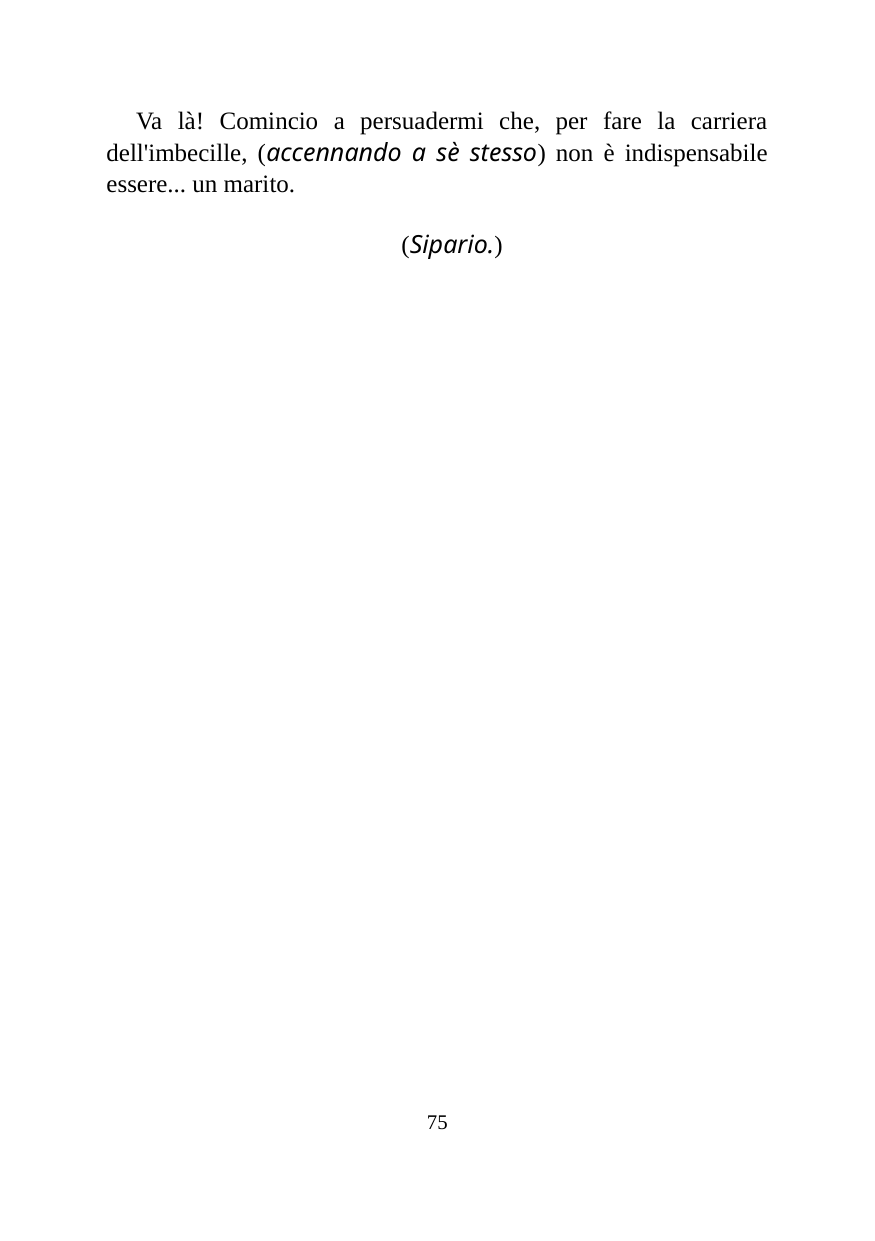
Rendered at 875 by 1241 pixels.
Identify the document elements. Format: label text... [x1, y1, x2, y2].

text (Sipario.) [106, 227, 768, 261]
text Va là! Comincio a persuadermi che, per fare la carriera dell'imbecille, (accennando a sè stesso) non è indispensabile essere... un marito. [106, 106, 768, 198]
